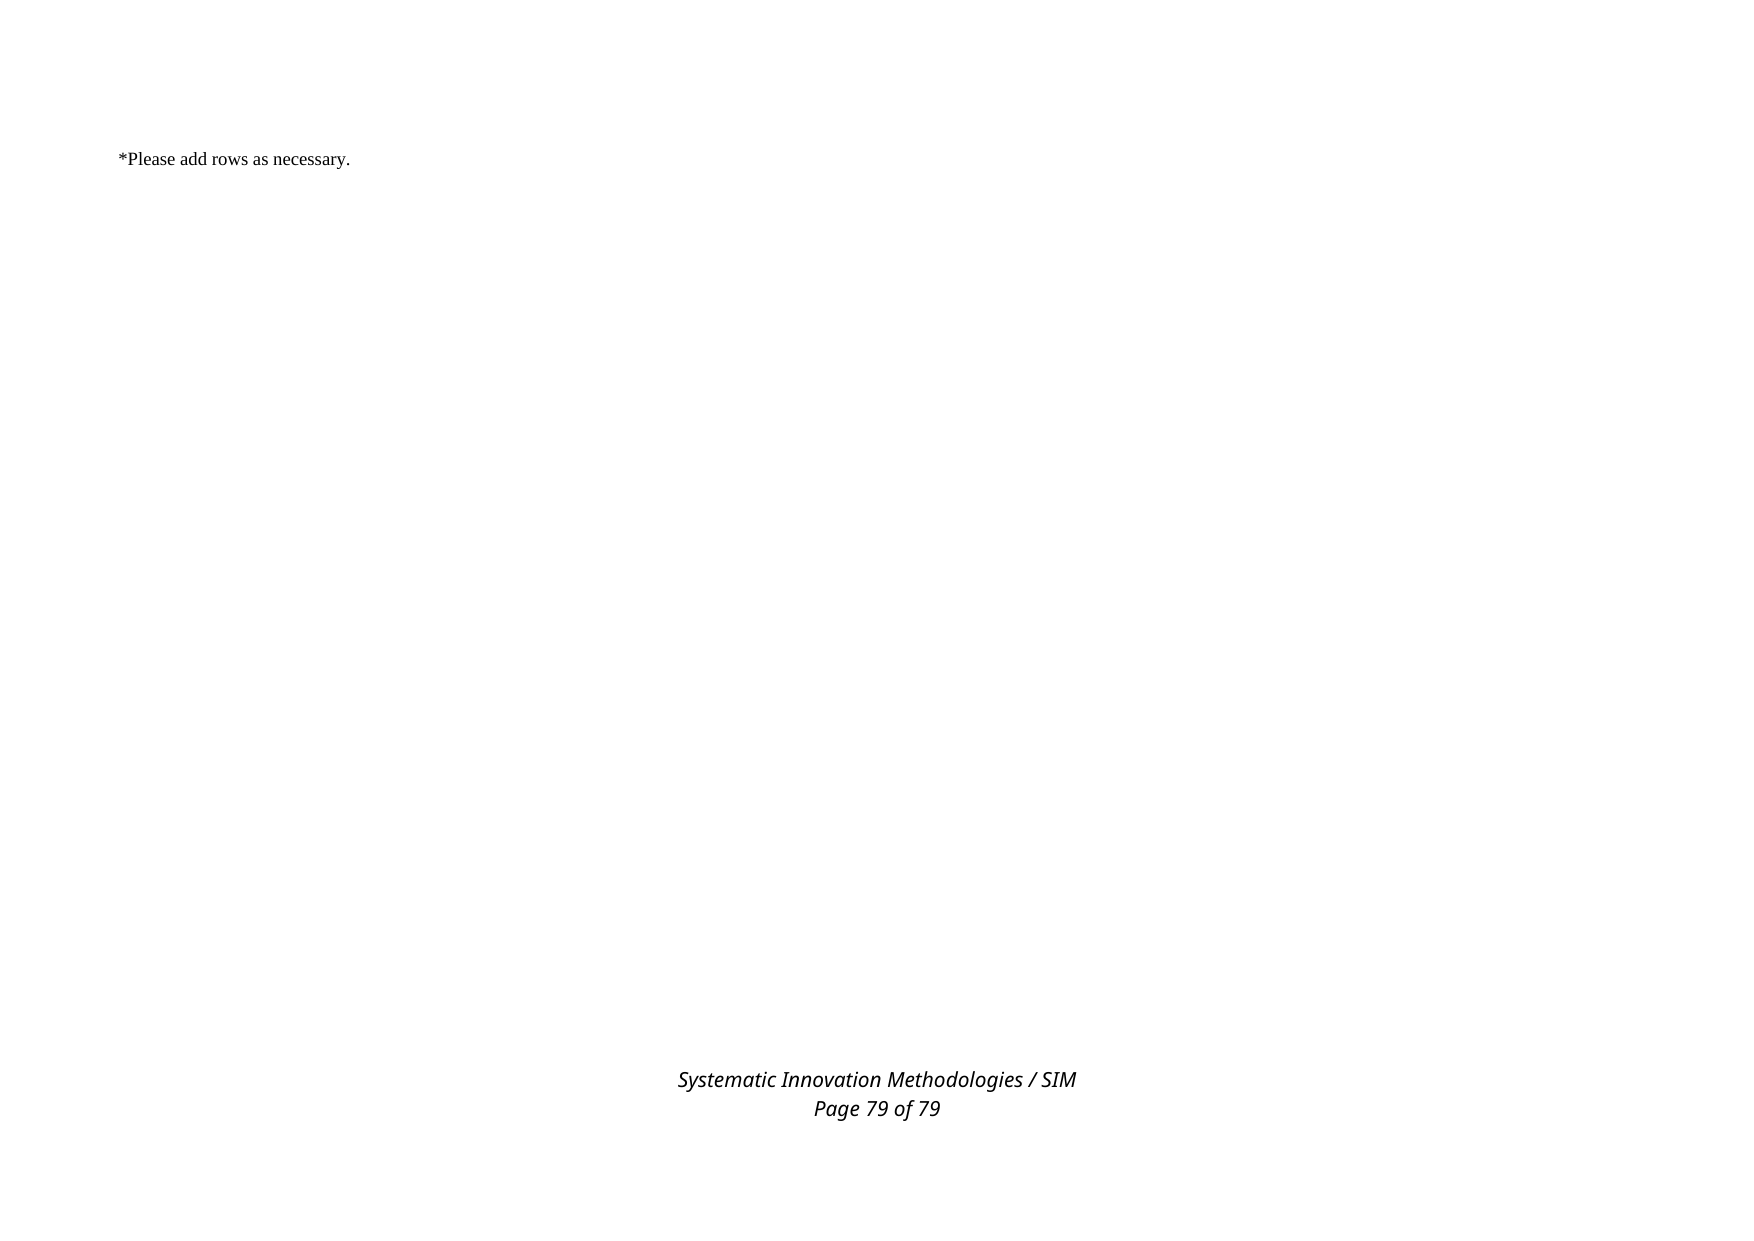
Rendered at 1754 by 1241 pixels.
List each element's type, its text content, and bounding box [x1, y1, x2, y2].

text *Please add rows as necessary. [118, 148, 1636, 169]
